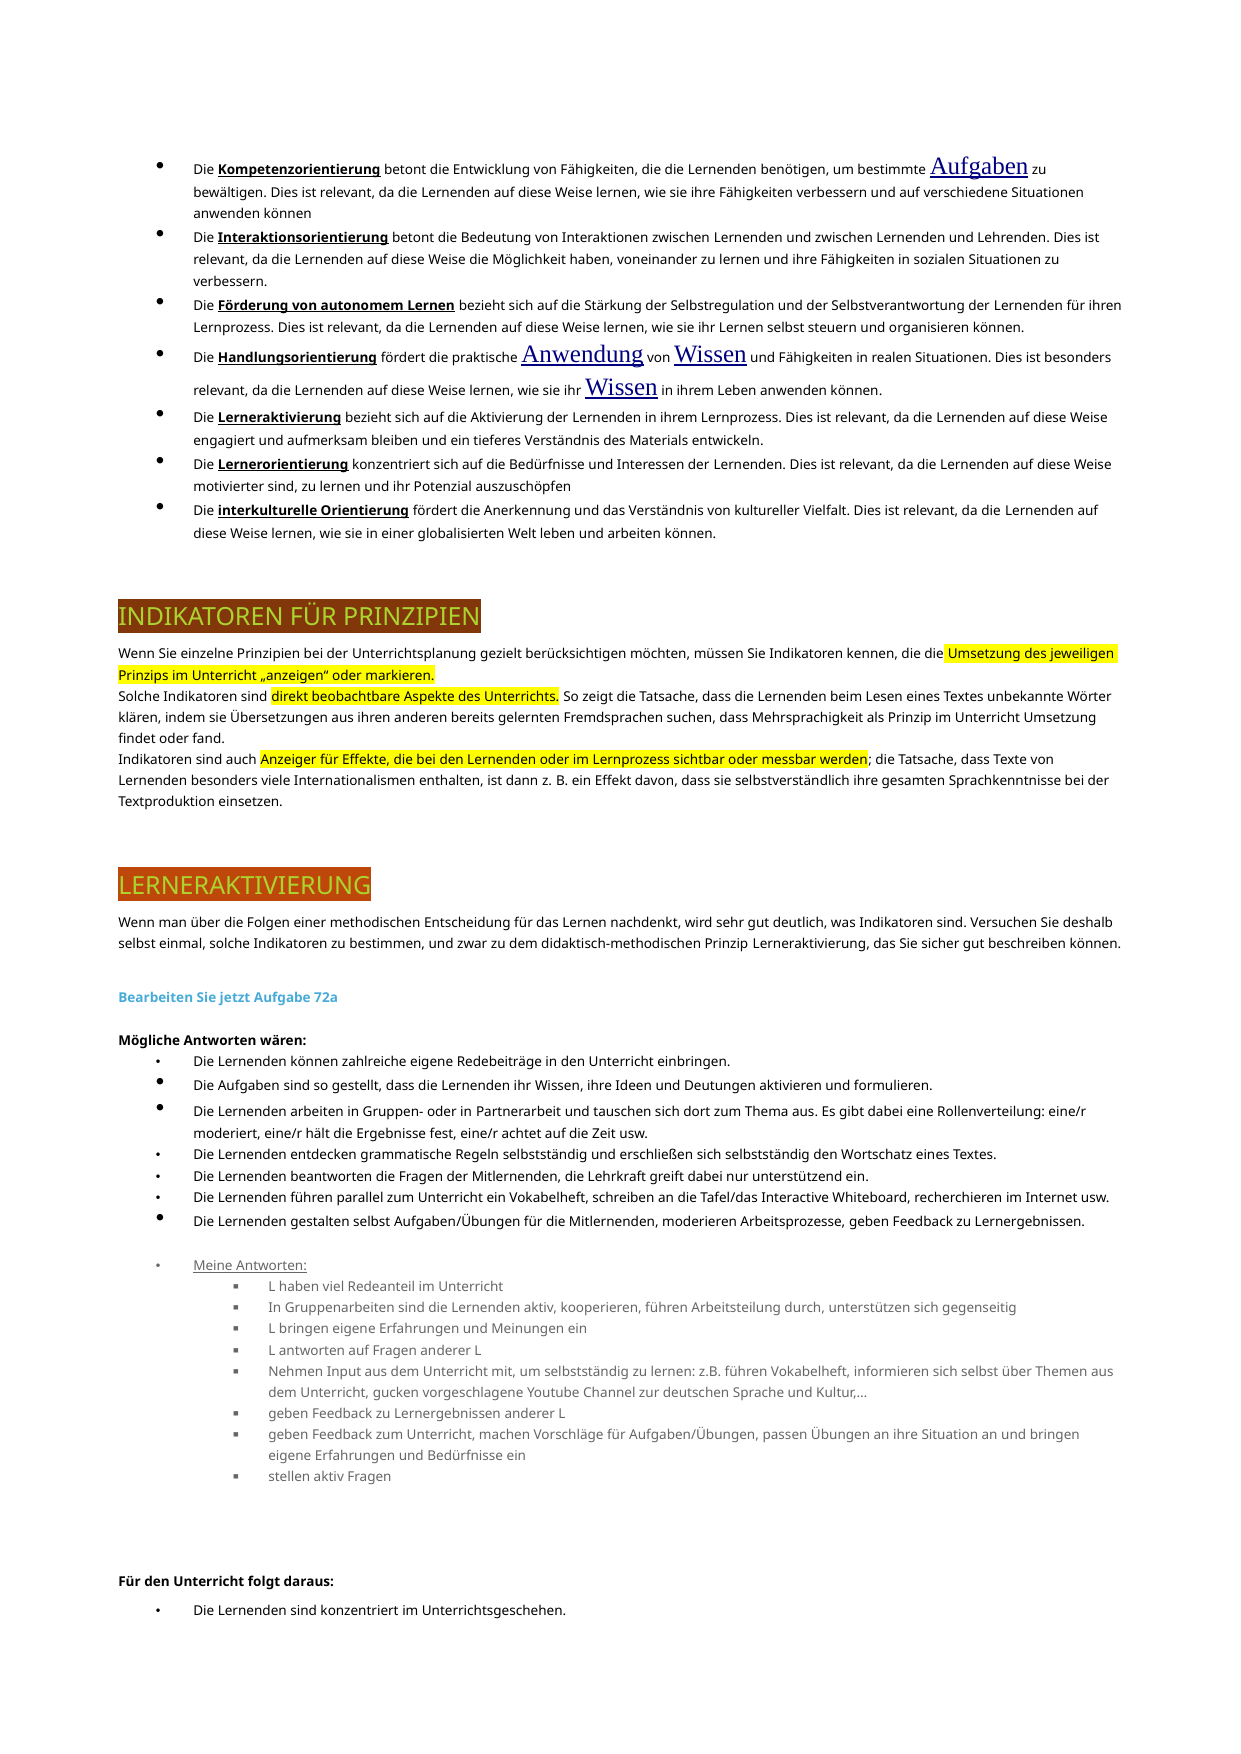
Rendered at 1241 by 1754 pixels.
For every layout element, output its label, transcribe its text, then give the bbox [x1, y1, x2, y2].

text Wenn Sie einzelne Prinzipien bei der Unterrichtsplanung gezielt berücksichtigen möchten, müssen Sie Indikatoren kennen, die die Umsetzung des jeweiligen Prinzips im Unterricht „anzeigen“ oder markieren. [118, 644, 1122, 684]
list geben Feedback zum Unterricht, machen Vorschläge für Aufgaben/Übungen, passen Übungen an ihre Situation an und bringen eigene Erfahrungen und Bedürfnisse ein [231, 1425, 1122, 1465]
list Die Förderung von autonomem Lernen bezieht sich auf die Stärkung der Selbstregulation und der Selbstverantwortung der Lernenden für ihren Lernprozess. Dies ist relevant, da die Lernenden auf diese Weise lernen, wie sie ihr Lernen selbst steuern und organisieren können. [156, 293, 1122, 336]
subtitle INDIKATOREN FÜR PRINZIPIEN [118, 599, 1122, 633]
list L antworten auf Fragen anderer L [231, 1341, 1122, 1359]
text Für den Unterricht folgt daraus: [118, 1572, 1122, 1591]
list Die Lernenden arbeiten in Gruppen- oder in Partnerarbeit und tauschen sich dort zum Thema aus. Es gibt dabei eine Rollenverteilung: eine/r moderiert, eine/r hält die Ergebnisse fest, eine/r achtet auf die Zeit usw. [156, 1099, 1122, 1143]
list Die Interaktionsorientierung betont die Bedeutung von Interaktionen zwischen Lernenden und zwischen Lernenden und Lehrenden. Dies ist relevant, da die Lernenden auf diese Weise die Möglichkeit haben, voneinander zu lernen und ihre Fähigkeiten in sozialen Situationen zu verbessern. [156, 225, 1122, 290]
list Die Lernenden entdecken grammatische Regeln selbstständig und erschließen sich selbstständig den Wortschatz eines Textes. [156, 1145, 1122, 1164]
list Die interkulturelle Orientierung fördert die Anerkennung und das Verständnis von kultureller Vielfalt. Dies ist relevant, da die Lernenden auf diese Weise lernen, wie sie in einer globalisierten Welt leben und arbeiten können. [156, 498, 1122, 542]
list Die Lernenden sind konzentriert im Unterrichtsgeschehen. [156, 1601, 1122, 1619]
list In Gruppenarbeiten sind die Lernenden aktiv, kooperieren, führen Arbeitsteilung durch, unterstützen sich gegenseitig [231, 1298, 1122, 1317]
list Die Lernenden gestalten selbst Aufgaben/Übungen für die Mitlernenden, moderieren Arbeitsprozesse, geben Feedback zu Lernergebnissen. [156, 1209, 1122, 1231]
text Bearbeiten Sie jetzt Aufgabe 72a [118, 988, 1122, 1007]
list Die Aufgaben sind so gestellt, dass die Lernenden ihr Wissen, ihre Ideen und Deutungen aktivieren und formulieren. [156, 1073, 1122, 1095]
list Nehmen Input aus dem Unterricht mit, um selbstständig zu lernen: z.B. führen Vokabelheft, informieren sich selbst über Themen aus dem Unterricht, gucken vorgeschlagene Youtube Channel zur deutschen Sprache und Kultur,… [231, 1362, 1122, 1401]
subtitle LERNERAKTIVIERUNG [118, 867, 1122, 901]
list L bringen eigene Erfahrungen und Meinungen ein [231, 1319, 1122, 1338]
list Die Lernenden können zahlreiche eigene Redebeiträge in den Unterricht einbringen. [156, 1052, 1122, 1070]
list Die Lernenden führen parallel zum Unterricht ein Vokabelheft, schreiben an die Tafel/das Interactive Whiteboard, recherchieren im Internet usw. [156, 1188, 1122, 1206]
list Meine Antworten: [156, 1256, 1122, 1274]
list Die Handlungsorientierung fördert die praktische Anwendung von Wissen und Fähigkeiten in realen Situationen. Dies ist besonders relevant, da die Lernenden auf diese Weise lernen, wie sie ihr Wissen in ihrem Leben anwenden können. [156, 339, 1122, 401]
list L haben viel Redeanteil im Unterricht [231, 1277, 1122, 1296]
list Die Lernerorientierung konzentriert sich auf die Bedürfnisse und Interessen der Lernenden. Dies ist relevant, da die Lernenden auf diese Weise motivierter sind, zu lernen und ihr Potenzial auszuschöpfen [156, 452, 1122, 496]
list stellen aktiv Fragen [231, 1467, 1122, 1486]
list Die Lernenden beantworten die Fragen der Mitlernenden, die Lehrkraft greift dabei nur unterstützend ein. [156, 1166, 1122, 1185]
text Indikatoren sind auch Anzeiger für Effekte, die bei den Lernenden oder im Lernprozess sichtbar oder messbar werden; die Tatsache, dass Texte von Lernenden besonders viele Internationalismen enthalten, ist dann z. B. ein Effekt davon, dass sie selbstverständlich ihre gesamten Sprachkenntnisse bei der Textproduktion einsetzen. [118, 750, 1122, 811]
list Die Kompetenzorientierung betont die Entwicklung von Fähigkeiten, die die Lernenden benötigen, um bestimmte Aufgaben zu bewältigen. Dies ist relevant, da die Lernenden auf diese Weise lernen, wie sie ihre Fähigkeiten verbessern und auf verschiedene Situationen anwenden können [156, 151, 1122, 222]
text Solche Indikatoren sind direkt beobachtbare Aspekte des Unterrichts. So zeigt die Tatsache, dass die Lernenden beim Lesen eines Textes unbekannte Wörter klären, indem sie Übersetzungen aus ihren anderen bereits gelernten Fremdsprachen suchen, dass Mehrsprachigkeit als Prinzip im Unterricht Umsetzung findet oder fand. [118, 687, 1122, 747]
list geben Feedback zu Lernergebnissen anderer L [231, 1404, 1122, 1422]
list Die Lerneraktivierung bezieht sich auf die Aktivierung der Lernenden in ihrem Lernprozess. Dies ist relevant, da die Lernenden auf diese Weise engagiert und aufmerksam bleiben und ein tieferes Verständnis des Materials entwickeln. [156, 405, 1122, 449]
text Mögliche Antworten wären: [118, 1030, 1122, 1049]
text Wenn man über die Folgen einer methodischen Entscheidung für das Lernen nachdenkt, wird sehr gut deutlich, was Indikatoren sind. Versuchen Sie deshalb selbst einmal, solche Indikatoren zu bestimmen, und zwar zu dem didaktisch-methodischen Prinzip Lerneraktivierung, das Sie sicher gut beschreiben können. [118, 913, 1122, 952]
